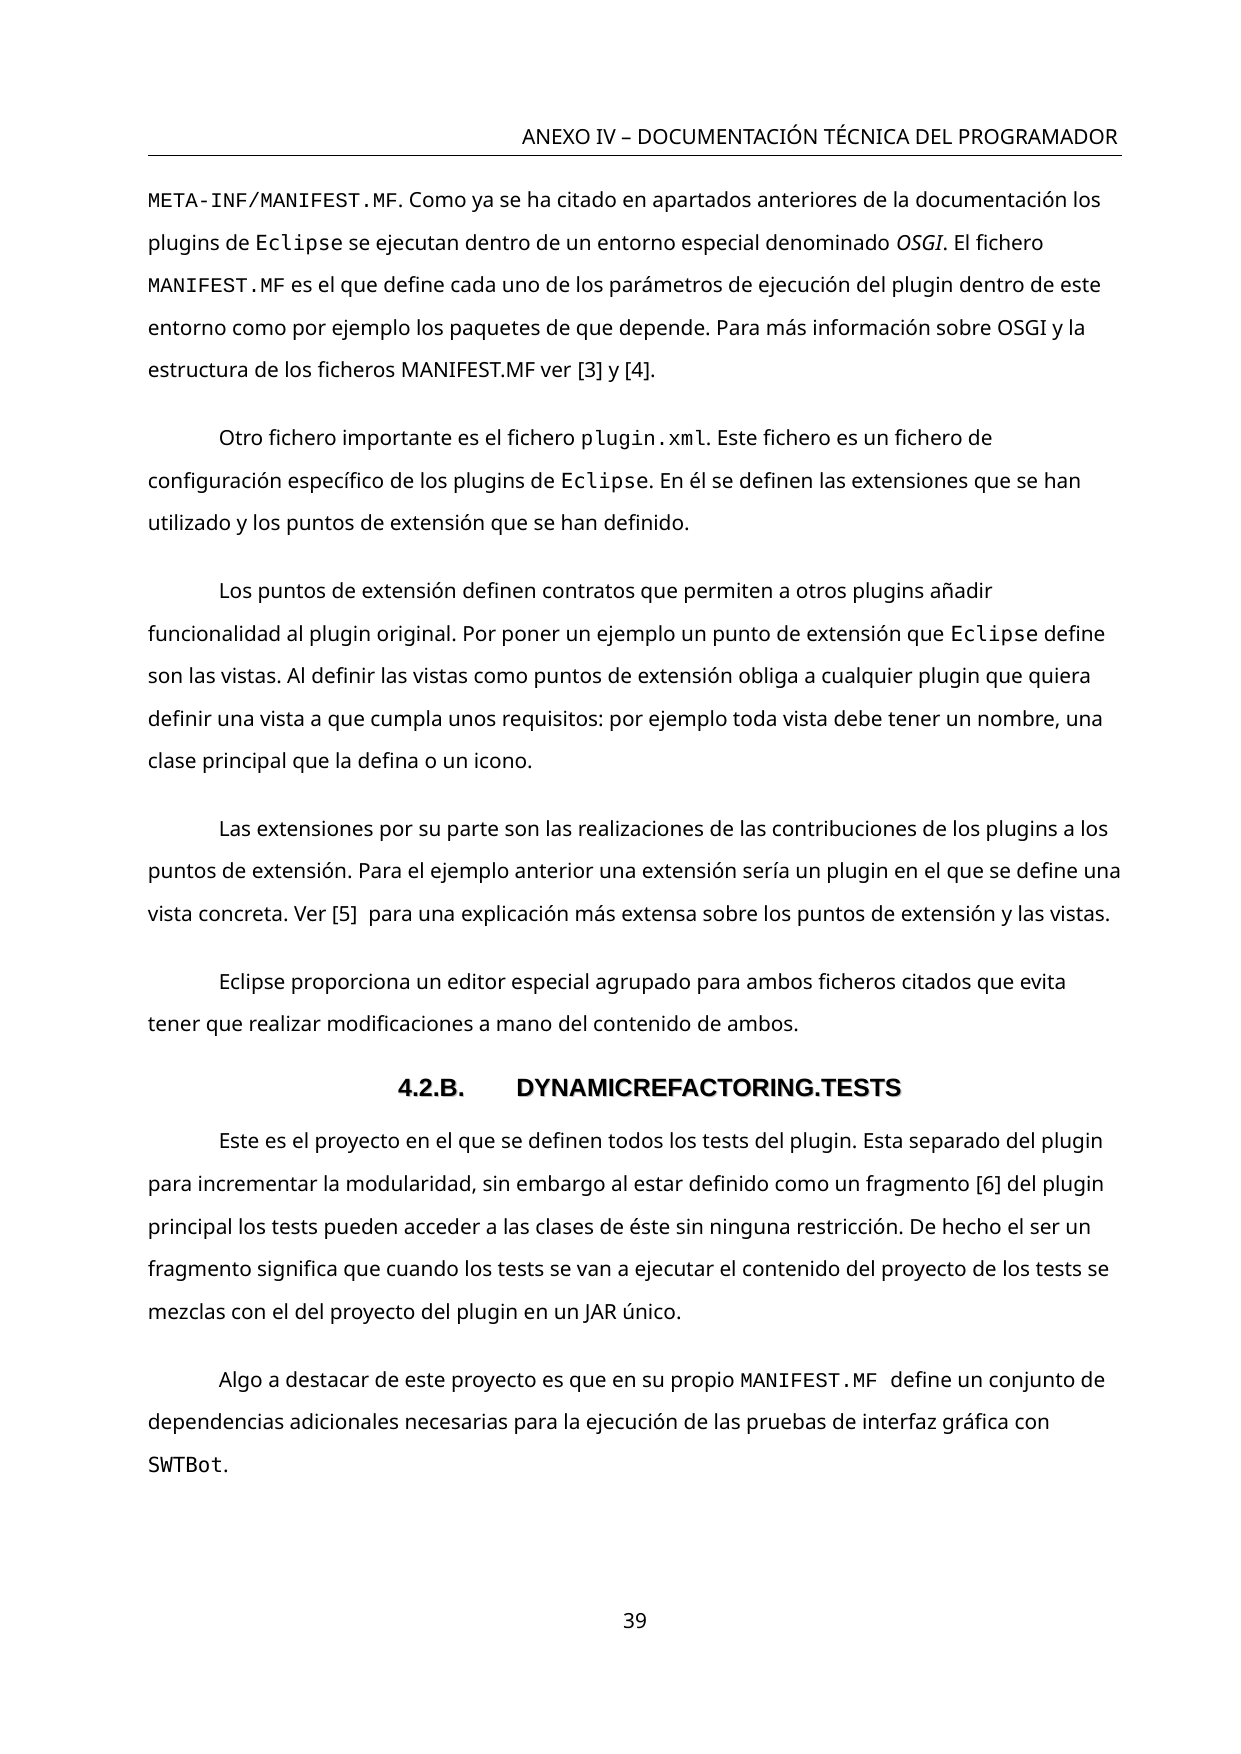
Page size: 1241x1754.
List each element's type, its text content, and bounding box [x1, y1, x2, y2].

text Los puntos de extensión definen contratos que permiten a otros plugins añadir funcionalidad al plugin original. Por poner un ejemplo un punto de extensión que Eclipse define son las vistas. Al definir las vistas como puntos de extensión obliga a cualquier plugin que quiera definir una vista a que cumpla unos requisitos: por ejemplo toda vista debe tener un nombre, una clase principal que la defina o un icono. [148, 576, 1122, 775]
text Algo a destacar de este proyecto es que en su propio MANIFEST.MF define un conjunto de dependencias adicionales necesarias para la ejecución de las pruebas de interfaz gráfica con SWTBot. [148, 1365, 1122, 1478]
text Eclipse proporciona un editor especial agrupado para ambos ficheros citados que evita tener que realizar modificaciones a mano del contenido de ambos. [148, 967, 1122, 1038]
text META-INF/MANIFEST.MF. Como ya se ha citado en apartados anteriores de la documentación los plugins de Eclipse se ejecutan dentro de un entorno especial denominado OSGI. El fichero MANIFEST.MF es el que define cada uno de los parámetros de ejecución del plugin dentro de este entorno como por ejemplo los paquetes de que depende. Para más información sobre OSGI y la estructura de los ficheros MANIFEST.MF ver [3] y [4]. [148, 185, 1122, 384]
subtitle dynamicrefactoring.tests [177, 1073, 1122, 1102]
text Este es el proyecto en el que se definen todos los tests del plugin. Esta separado del plugin para incrementar la modularidad, sin embargo al estar definido como un fragmento [6] del plugin principal los tests pueden acceder a las clases de éste sin ninguna restricción. De hecho el ser un fragmento significa que cuando los tests se van a ejecutar el contenido del proyecto de los tests se mezclas con el del proyecto del plugin en un JAR único. [148, 1127, 1122, 1326]
text Las extensiones por su parte son las realizaciones de las contribuciones de los plugins a los puntos de extensión. Para el ejemplo anterior una extensión sería un plugin en el que se define una vista concreta. Ver [5] para una explicación más extensa sobre los puntos de extensión y las vistas. [148, 814, 1122, 928]
text Otro fichero importante es el fichero plugin.xml. Este fichero es un fichero de configuración específico de los plugins de Eclipse. En él se definen las extensiones que se han utilizado y los puntos de extensión que se han definido. [148, 423, 1122, 537]
